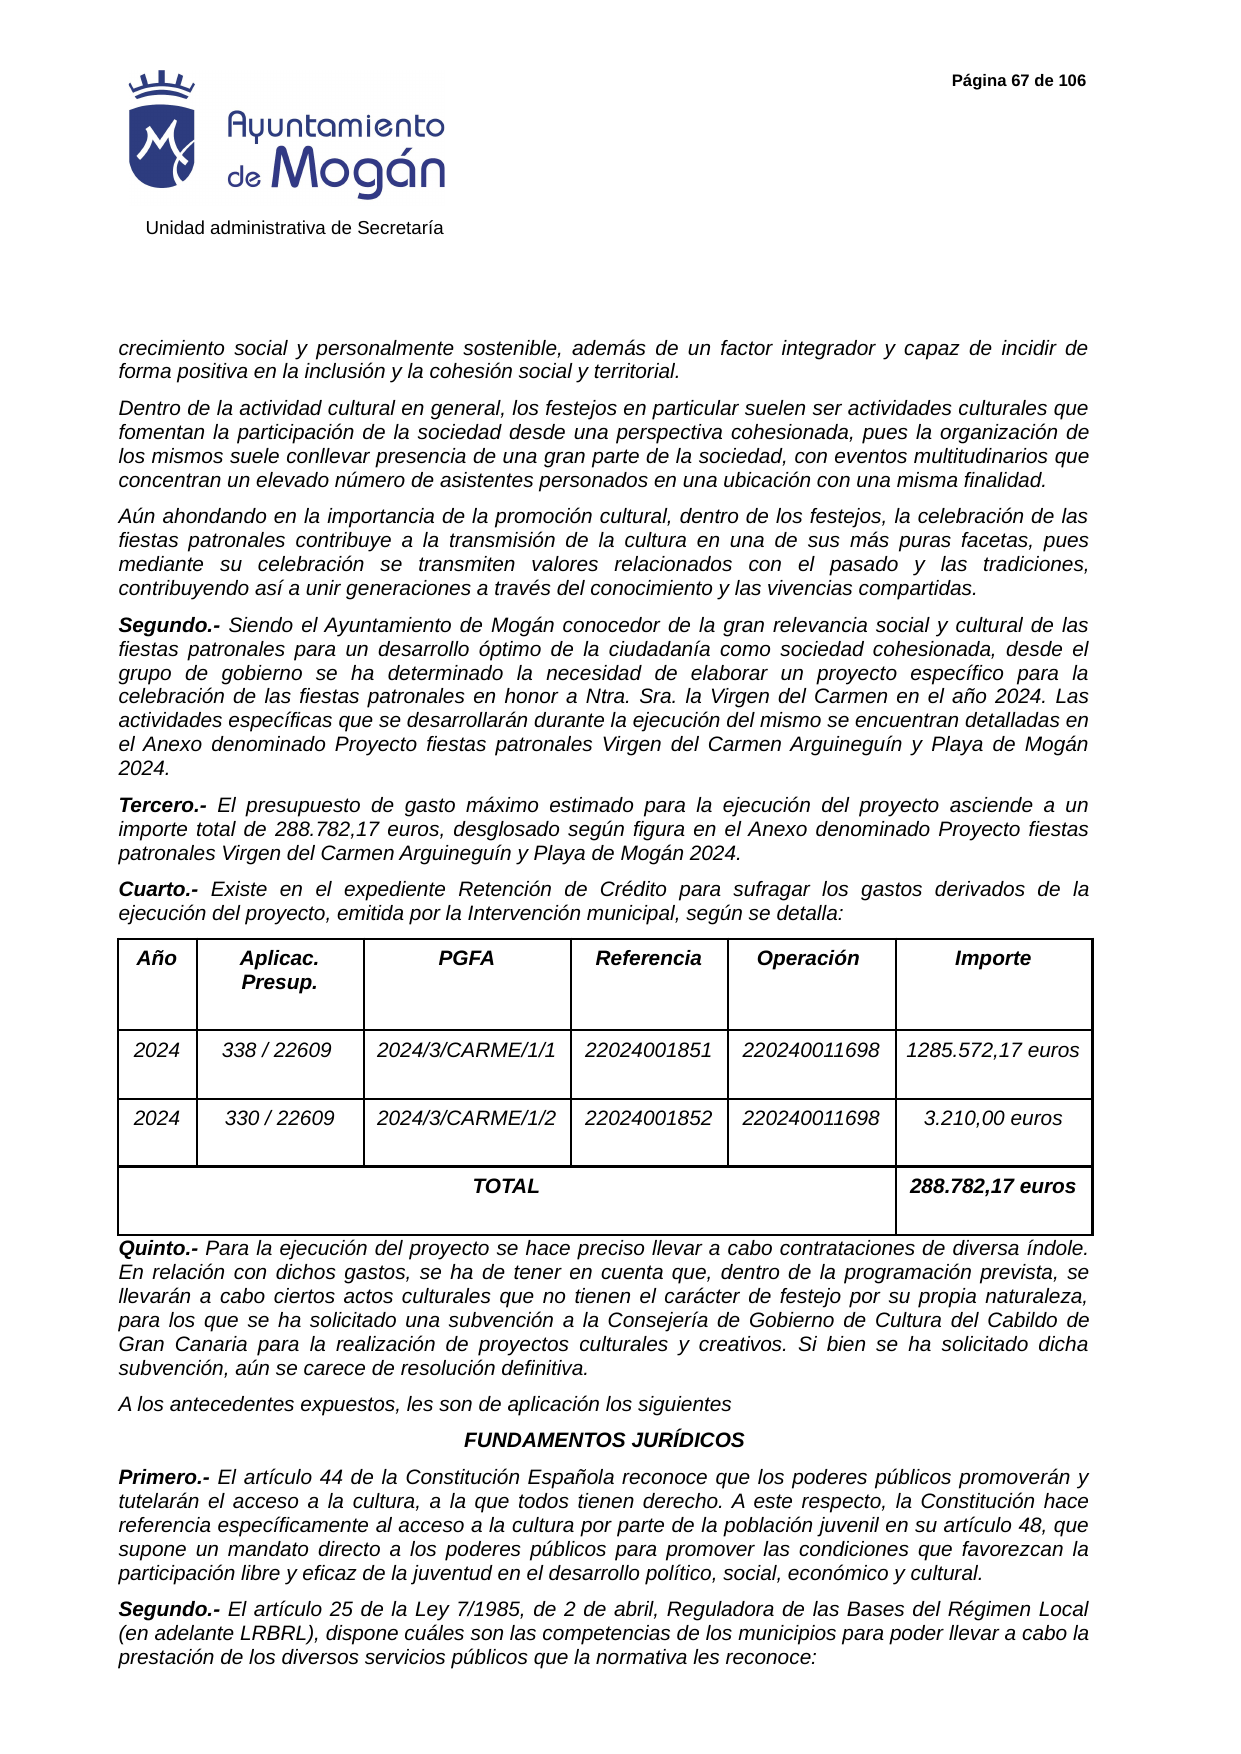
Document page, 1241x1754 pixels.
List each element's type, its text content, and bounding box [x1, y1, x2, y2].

table_cell 288.782,17 euros [897, 1168, 1091, 1233]
text Quinto.- Para la ejecución del proyecto se hace preciso llevar a cabo contrataciones de diversa índole. En relación con dichos gastos, se ha de tener en cuenta que, dentro de la programación prevista, se llevarán a cabo ciertos actos culturales que no tienen el carácter de festejo por su propia naturaleza, para los que se ha solicitado una subvención a la Consejería de Gobierno de Cultura del Cabildo de Gran Canaria para la realización de proyectos culturales y creativos. Si bien se ha solicitado dicha subvención, aún se carece de resolución definitiva. [118, 1236, 1092, 1379]
table_cell 1285.572,17 euros [897, 1031, 1091, 1097]
text FUNDAMENTOS JURÍDICOS [118, 1428, 1092, 1452]
table_cell 22024001852 [572, 1100, 727, 1165]
table_cell 2024/3/CARME/1/1 [365, 1031, 570, 1097]
table_cell 220240011698 [729, 1031, 895, 1097]
text Segundo.- Siendo el Ayuntamiento de Mogán conocedor de la gran relevancia social y cultural de las fiestas patronales para un desarrollo óptimo de la ciudadanía como sociedad cohesionada, desde el grupo de gobierno se ha determinado la necesidad de elaborar un proyecto específico para la celebración de las fiestas patronales en honor a Ntra. Sra. la Virgen del Carmen en el año 2024. Las actividades específicas que se desarrollarán durante la ejecución del mismo se encuentran detalladas en el Anexo denominado Proyecto fiestas patronales Virgen del Carmen Arguineguín y Playa de Mogán 2024. [118, 612, 1092, 780]
text A los antecedentes expuestos, les son de aplicación los siguientes [118, 1392, 1092, 1416]
text crecimiento social y personalmente sostenible, además de un factor integrador y capaz de incidir de forma positiva en la inclusión y la cohesión social y territorial. [118, 335, 1092, 383]
text Cuarto.- Existe en el expediente Retención de Crédito para sufragar los gastos derivados de la ejecución del proyecto, emitida por la Intervención municipal, según se detalla: [118, 877, 1092, 925]
table_cell 22024001851 [572, 1031, 727, 1097]
table_header Importe [897, 940, 1091, 1029]
table_cell 2024/3/CARME/1/2 [365, 1100, 570, 1165]
table_cell 220240011698 [729, 1100, 895, 1165]
text Aún ahondando en la importancia de la promoción cultural, dentro de los festejos, la celebración de las fiestas patronales contribuye a la transmisión de la cultura en una de sus más puras facetas, pues mediante su celebración se transmiten valores relacionados con el pasado y las tradiciones, contribuyendo así a unir generaciones a través del conocimiento y las vivencias compartidas. [118, 504, 1092, 600]
table_header Operación [729, 940, 895, 1029]
table_header Referencia [572, 940, 727, 1029]
text Primero.- El artículo 44 de la Constitución Española reconoce que los poderes públicos promoverán y tutelarán el acceso a la cultura, a la que todos tienen derecho. A este respecto, la Constitución hace referencia específicamente al acceso a la cultura por parte de la población juvenil en su artículo 48, que supone un mandato directo a los poderes públicos para promover las condiciones que favorezcan la participación libre y eficaz de la juventud en el desarrollo político, social, económico y cultural. [118, 1465, 1092, 1584]
table_cell 3.210,00 euros [897, 1100, 1091, 1165]
table_header Aplicac. Presup. [198, 940, 363, 1029]
table_cell TOTAL [119, 1168, 895, 1233]
table_header Año [119, 940, 196, 1029]
table_header PGFA [365, 940, 570, 1029]
text Tercero.- El presupuesto de gasto máximo estimado para la ejecución del proyecto asciende a un importe total de 288.782,17 euros, desglosado según figura en el Anexo denominado Proyecto fiestas patronales Virgen del Carmen Arguineguín y Playa de Mogán 2024. [118, 793, 1092, 864]
text Dentro de la actividad cultural en general, los festejos en particular suelen ser actividades culturales que fomentan la participación de la sociedad desde una perspectiva cohesionada, pues la organización de los mismos suele conllevar presencia de una gran parte de la sociedad, con eventos multitudinarios que concentran un elevado número de asistentes personados en una ubicación con una misma finalidad. [118, 396, 1092, 492]
text Segundo.- El artículo 25 de la Ley 7/1985, de 2 de abril, Reguladora de las Bases del Régimen Local (en adelante LRBRL), dispone cuáles son las competencias de los municipios para poder llevar a cabo la prestación de los diversos servicios públicos que la normativa les reconoce: [118, 1597, 1092, 1669]
table_cell 338 / 22609 [198, 1031, 363, 1097]
picture [128, 70, 445, 206]
table_cell 2024 [119, 1100, 196, 1165]
table_cell 330 / 22609 [198, 1100, 363, 1165]
table_cell 2024 [119, 1031, 196, 1097]
